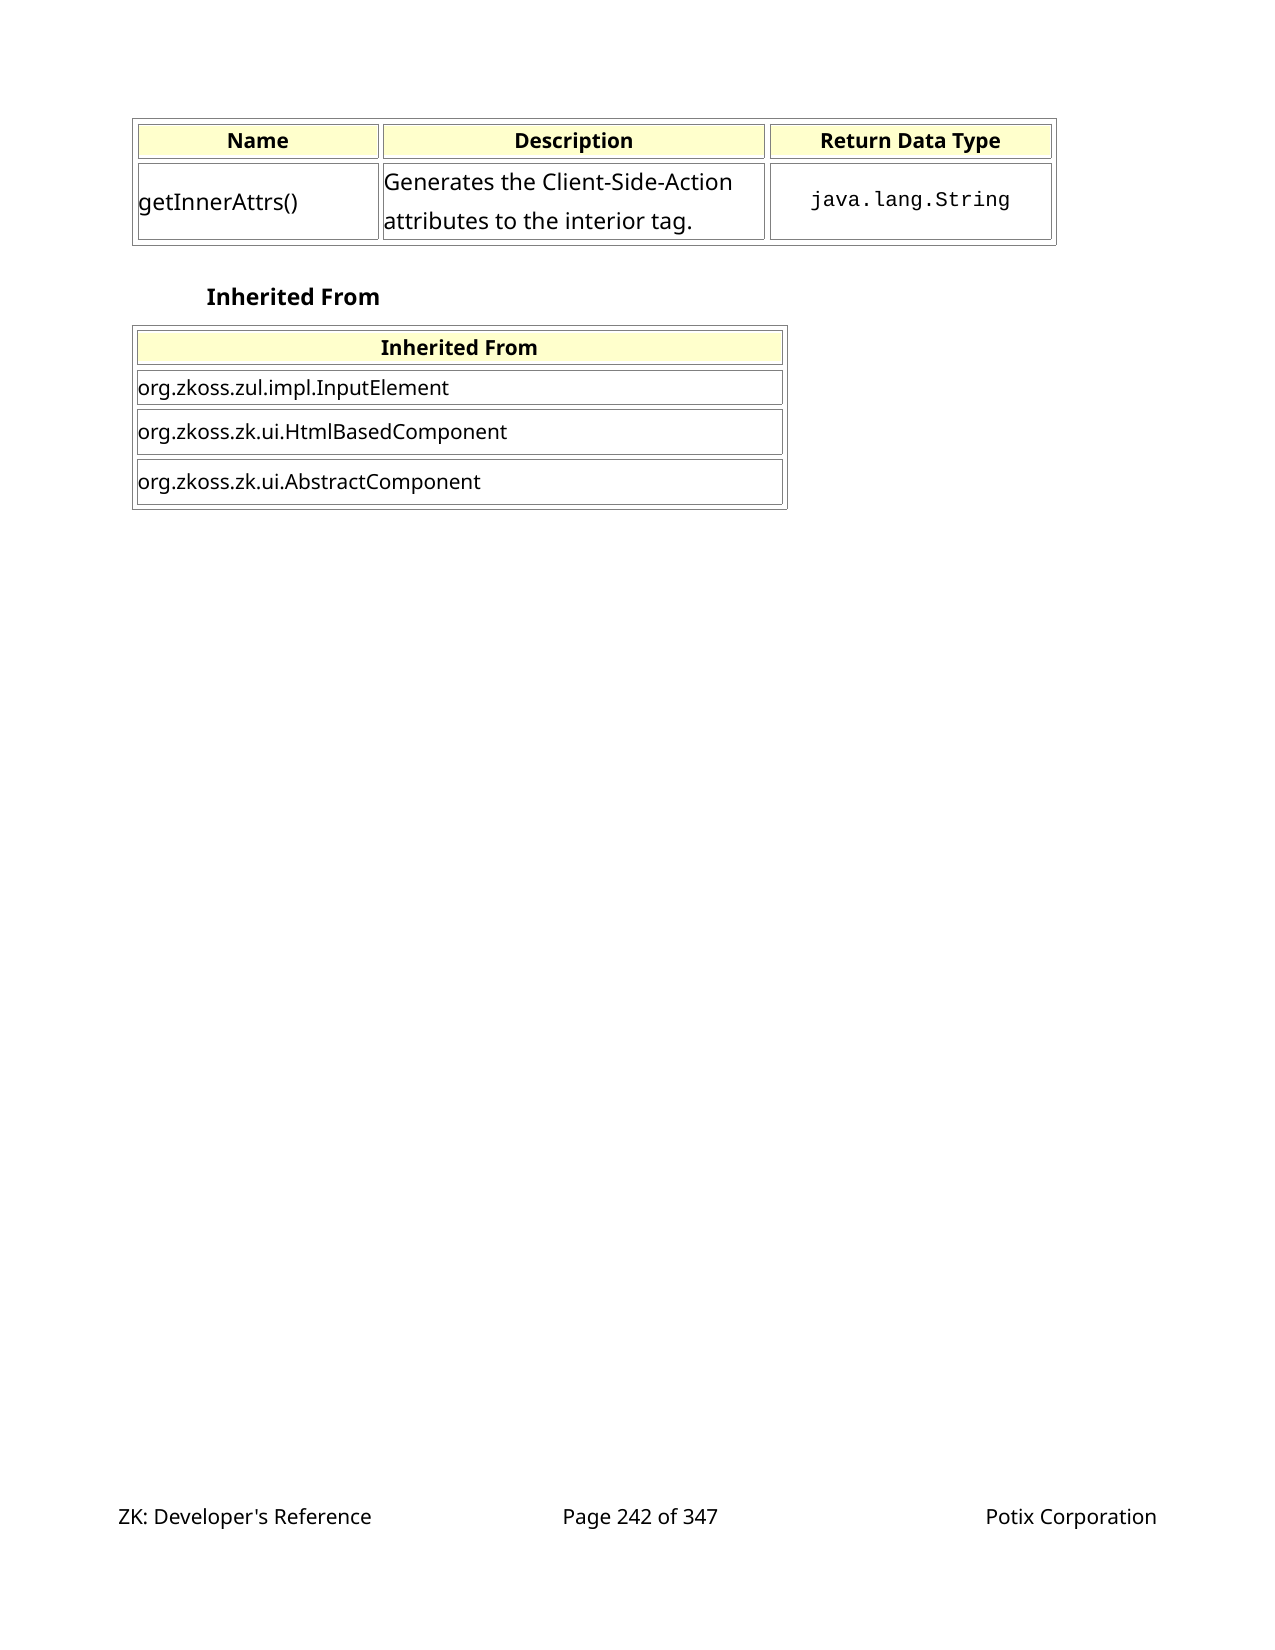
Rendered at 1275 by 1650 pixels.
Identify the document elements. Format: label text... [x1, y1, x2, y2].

table_header Name [135, 119, 380, 158]
table_header Description [380, 119, 767, 158]
table_header Inherited From [134, 326, 784, 364]
table_header Return Data Type [767, 119, 1053, 158]
table_cell org.zkoss.zk.ui.AbstractComponent [134, 454, 784, 503]
table_cell java.lang.String [767, 158, 1053, 239]
table_cell org.zkoss.zul.impl.InputElement [134, 364, 784, 404]
table_cell Generates the Client-Side-Action attributes to the interior tag. [380, 158, 767, 239]
table_cell getInnerAttrs() [135, 158, 380, 239]
subtitle Inherited From [207, 281, 1157, 312]
table_cell org.zkoss.zk.ui.HtmlBasedComponent [134, 404, 784, 454]
